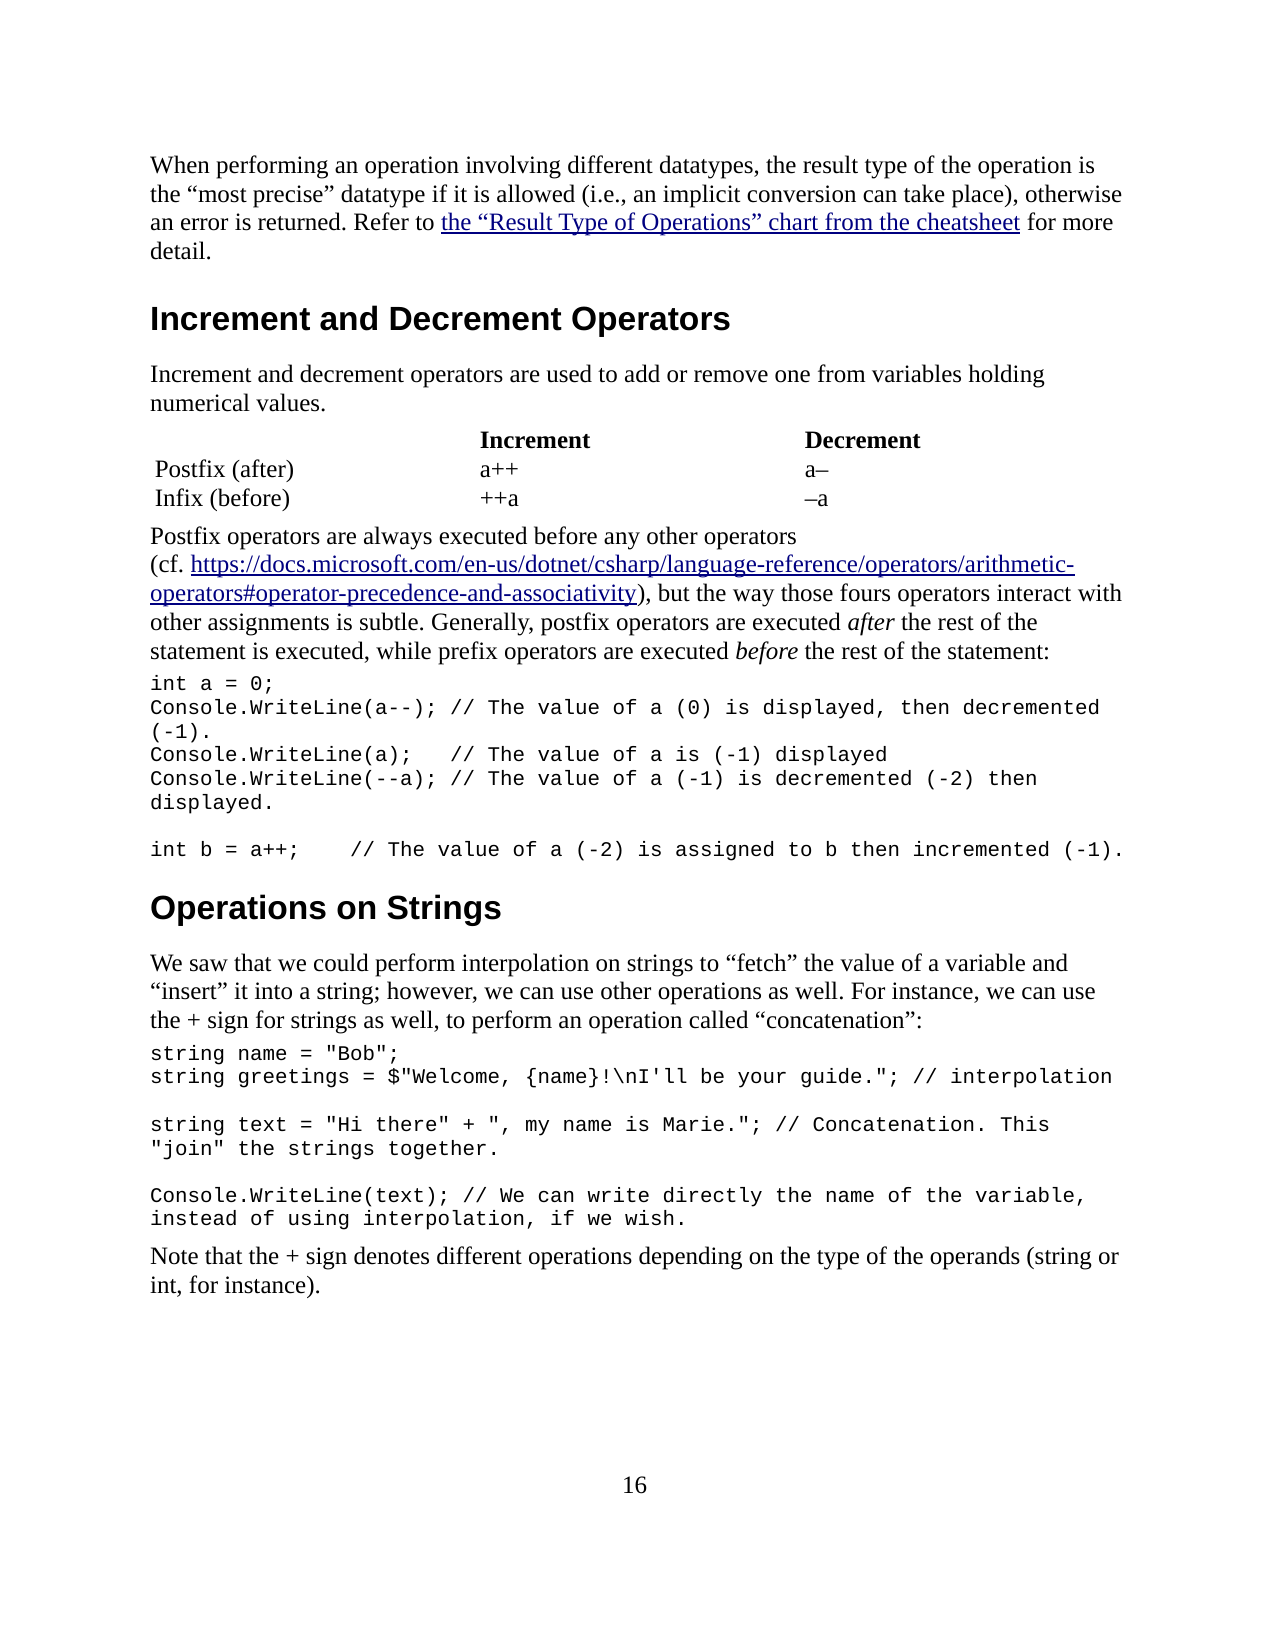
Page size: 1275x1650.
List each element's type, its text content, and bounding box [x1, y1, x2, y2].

text We saw that we could perform interpolation on strings to “fetch” the value of a variable and “insert” it into a string; however, we can use other operations as well. For instance, we can use the + sign for strings as well, to perform an operation called “concatenation”: [150, 948, 1125, 1034]
table_cell ++a [475, 483, 800, 512]
text When performing an operation involving different datatypes, the result type of the operation is the “most precise” datatype if it is allowed (i.e., an implicit conversion can take place), otherwise an error is returned. Refer to the “Result Type of Operations” chart from the cheatsheet for more detail. [150, 150, 1125, 265]
text Increment and decrement operators are used to add or remove one from variables holding numerical values. [150, 359, 1125, 417]
text Console.WriteLine(--a); // The value of a (-1) is decremented (-2) then displayed. [150, 768, 1125, 815]
table_cell a++ [475, 454, 800, 483]
text string text = "Hi there" + ", my name is Marie."; // Concatenation. This "join" the strings together. [150, 1114, 1125, 1161]
table_cell Infix (before) [150, 483, 475, 512]
text Postfix operators are always executed before any other operators (cf. https://docs.microsoft.com/en-us/dotnet/csharp/language-reference/operators/arithmetic-operators#operator-precedence-and-associativity), but the way those fours operators interact with other assignments is subtle. Generally, postfix operators are executed after the rest of the statement is executed, while prefix operators are executed before the rest of the statement: [150, 521, 1125, 664]
table_cell –a [800, 483, 1125, 512]
text int b = a++; // The value of a (-2) is assigned to b then incremented (-1). [150, 839, 1125, 863]
text Console.WriteLine(a); // The value of a is (-1) displayed [150, 744, 1125, 768]
subtitle Operations on Strings [150, 888, 1125, 926]
subtitle Increment and Decrement Operators [150, 299, 1125, 338]
text Note that the + sign denotes different operations depending on the type of the operands (string or int, for instance). [150, 1241, 1125, 1298]
text Console.WriteLine(text); // We can write directly the name of the variable, instead of using interpolation, if we wish. [150, 1185, 1125, 1232]
table_header Decrement [800, 426, 1125, 454]
table_cell a– [800, 454, 1125, 483]
table_cell Postfix (after) [150, 454, 475, 483]
table_header [150, 426, 475, 454]
text int a = 0; [150, 673, 1125, 697]
text Console.WriteLine(a--); // The value of a (0) is displayed, then decremented (-1). [150, 697, 1125, 744]
text string greetings = $"Welcome, {name}!\nI'll be your guide."; // interpolation [150, 1067, 1125, 1090]
table_header Increment [475, 426, 800, 454]
text string name = "Bob"; [150, 1043, 1125, 1067]
